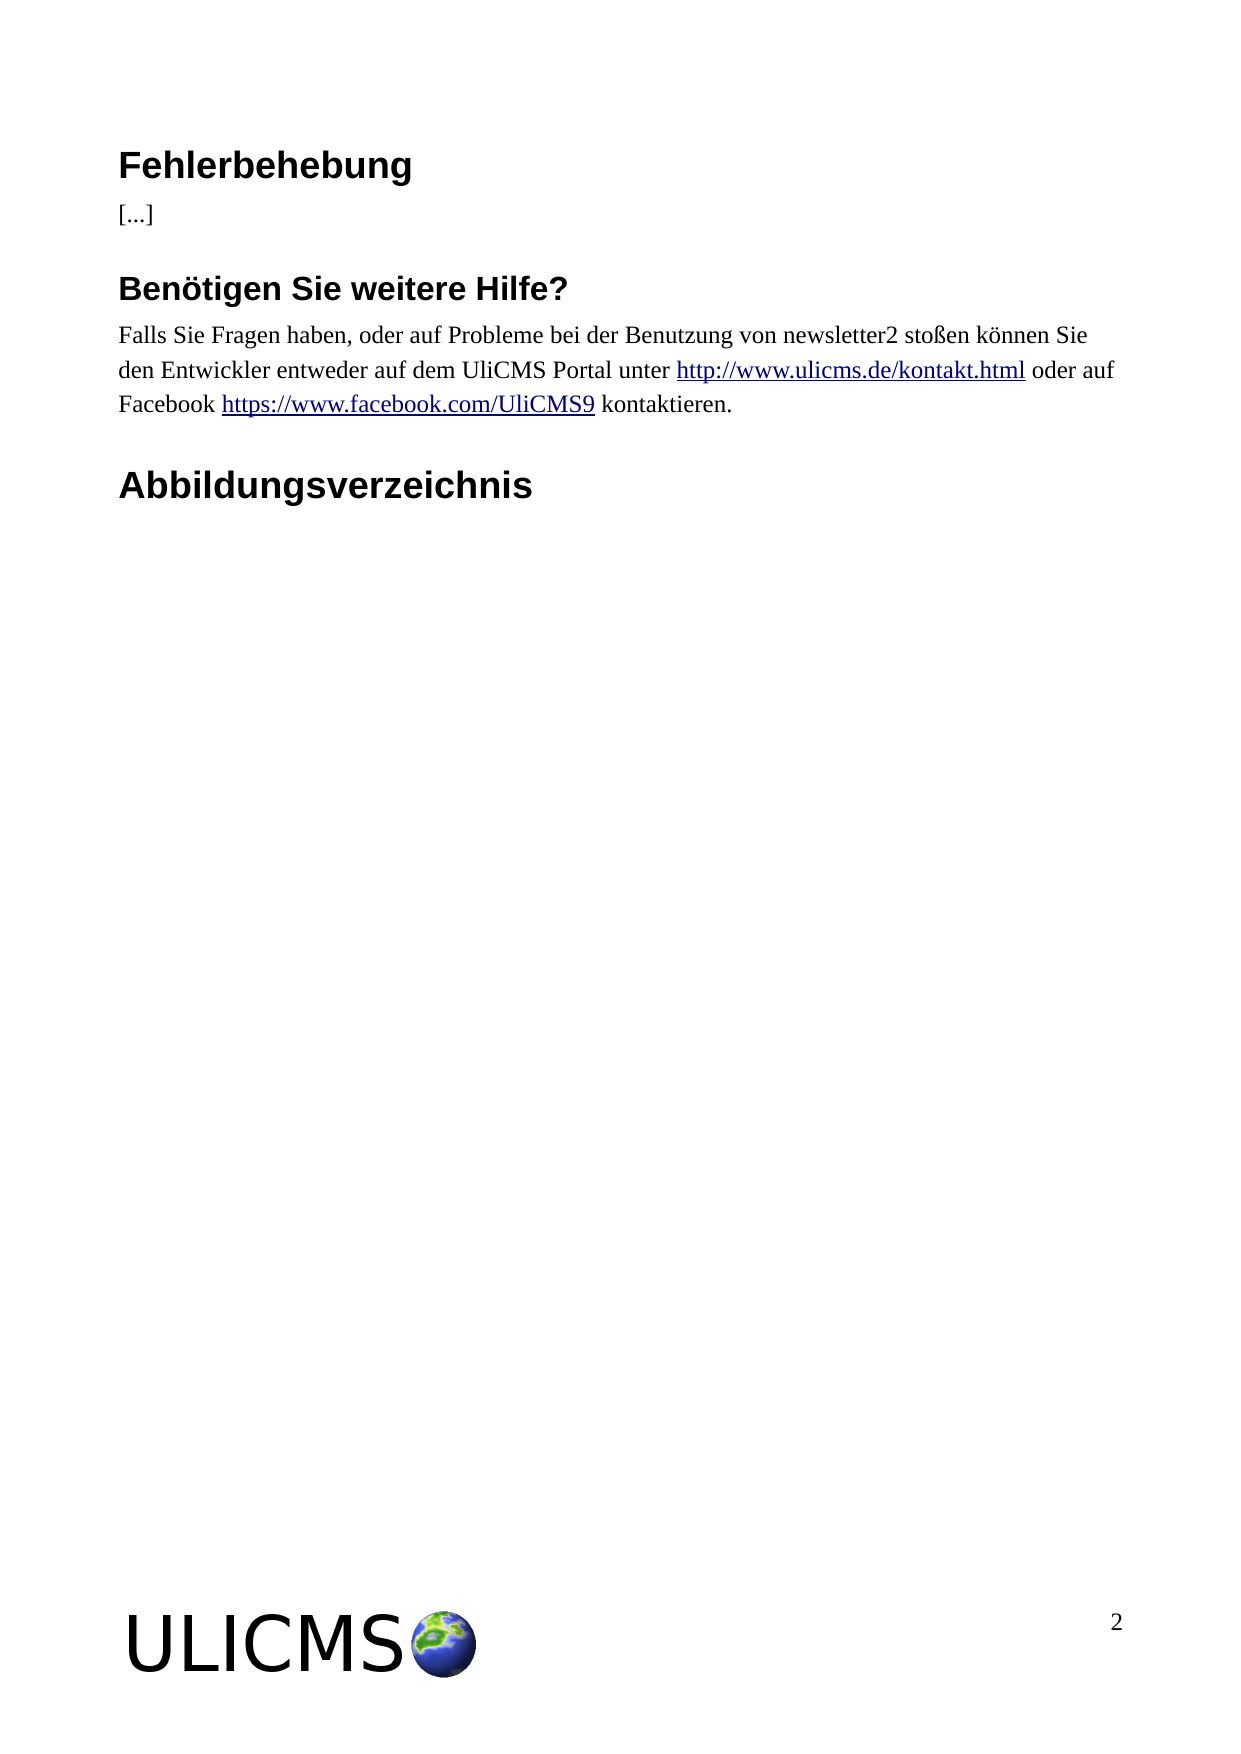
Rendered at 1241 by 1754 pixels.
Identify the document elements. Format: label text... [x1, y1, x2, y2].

subtitle Fehlerbehebung [118, 143, 1123, 187]
picture [118, 1607, 479, 1681]
subtitle Abbildungsverzeichnis [118, 463, 1123, 507]
text Falls Sie Fragen haben, oder auf Probleme bei der Benutzung von newsletter2 stoßen können Sie den Entwickler entweder auf dem UliCMS Portal unter http://www.ulicms.de/kontakt.html oder auf Facebook https://www.facebook.com/UliCMS9 kontaktieren. [118, 320, 1123, 418]
text [...] [118, 199, 1123, 228]
